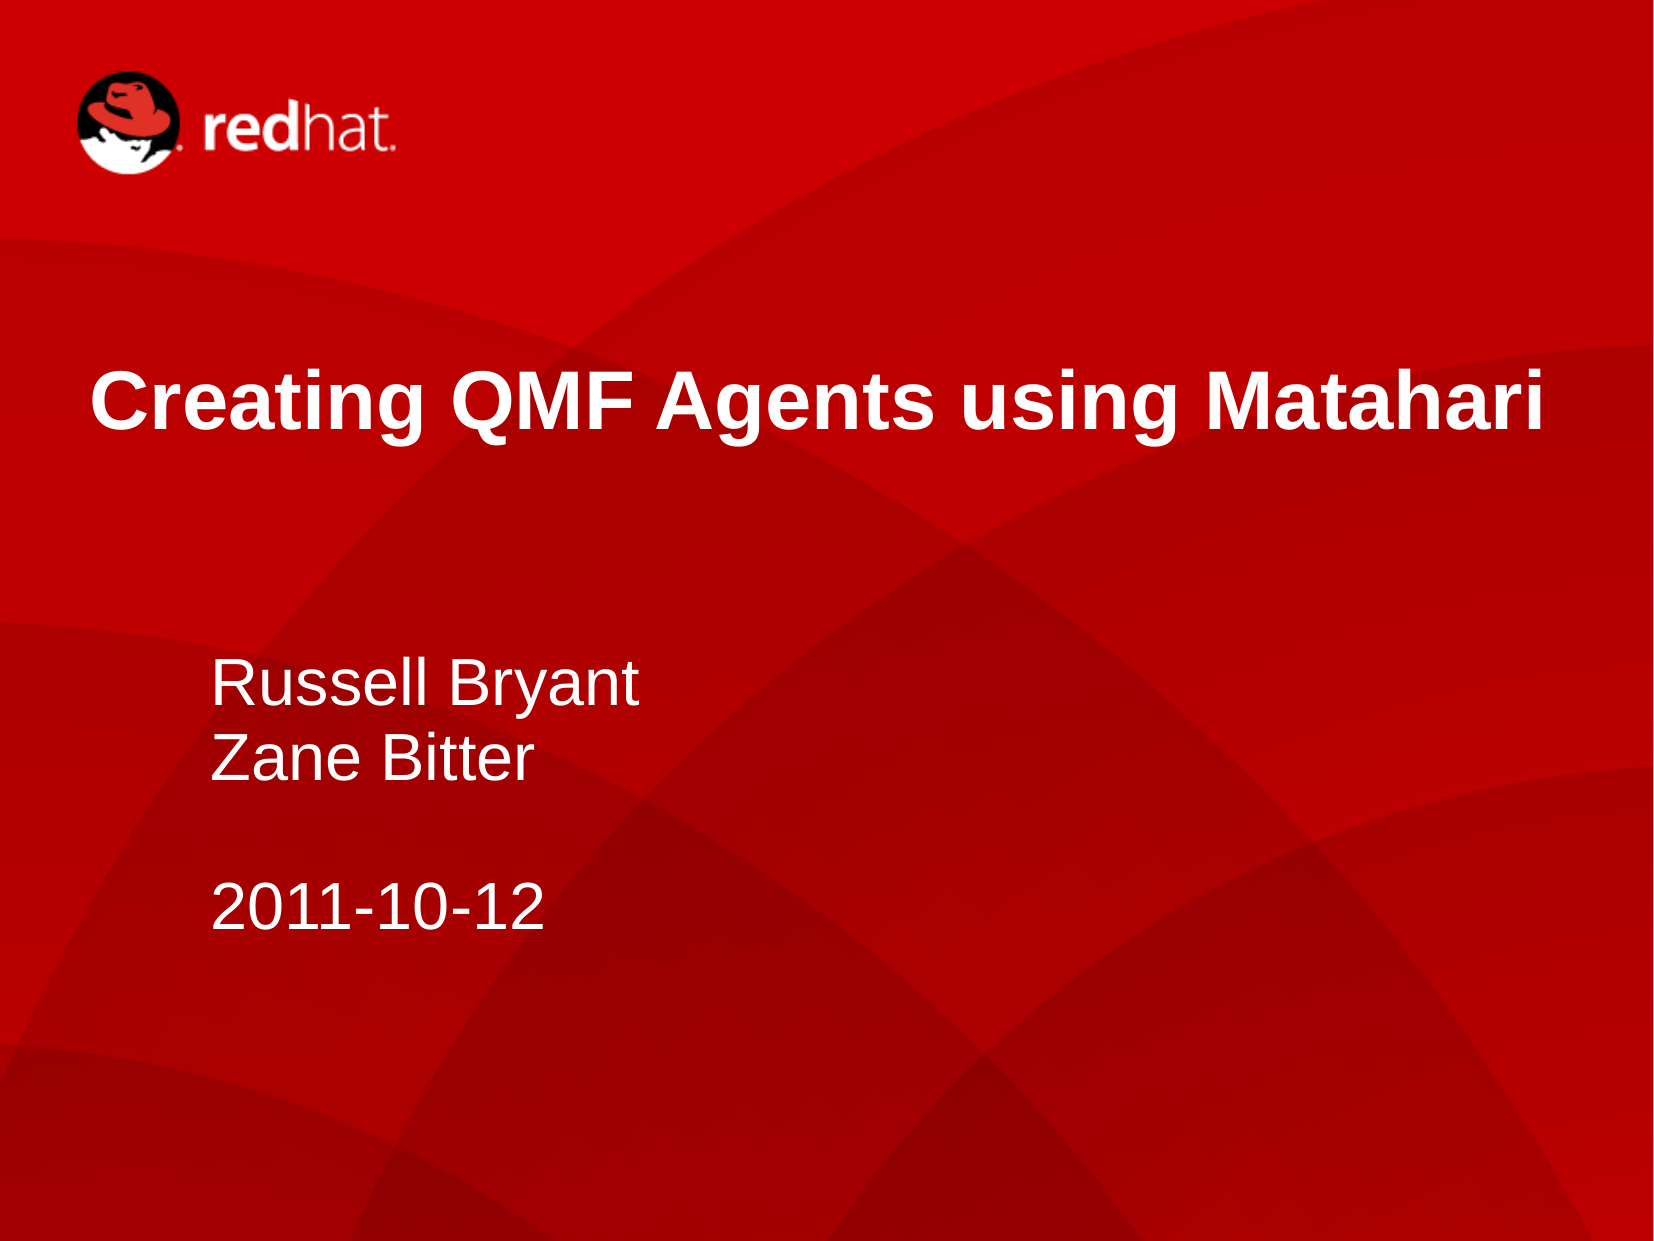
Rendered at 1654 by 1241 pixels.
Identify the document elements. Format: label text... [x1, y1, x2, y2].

picture [0, 0, 1654, 1241]
text_box Creating QMF Agents using Matahari [75, 300, 1576, 520]
text_box Russell Bryant Zane Bitter 2011-10-12 [195, 637, 1463, 1163]
